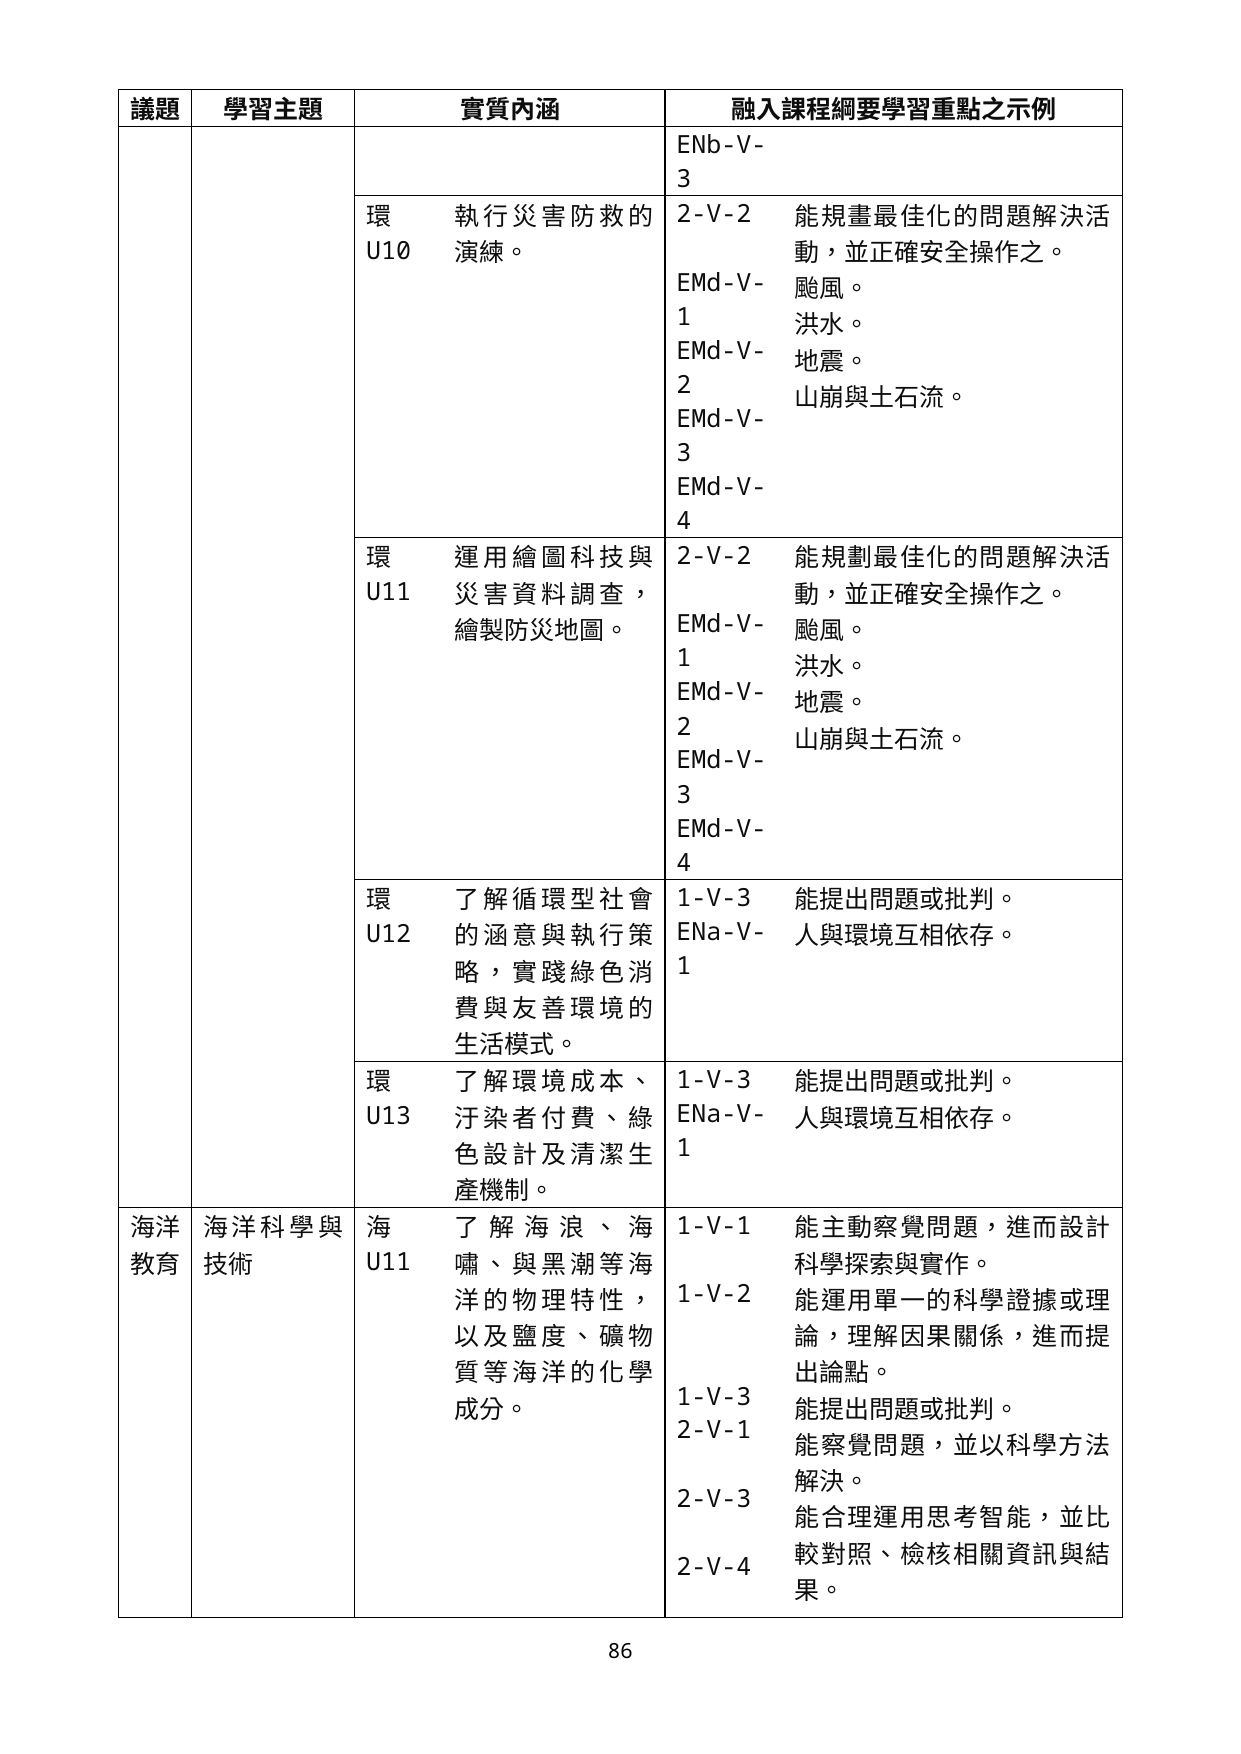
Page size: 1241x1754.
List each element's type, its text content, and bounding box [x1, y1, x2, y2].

table_cell 了解環境成本、汙染者付費、綠色設計及清潔生產機制。 [443, 1062, 664, 1207]
table_cell [443, 127, 664, 195]
table_cell 1-V-3 ENa-V-1 [666, 880, 783, 1061]
table_cell 環U11 [355, 538, 443, 878]
table_cell 環U12 [355, 880, 443, 1061]
table_cell 海U11 [355, 1208, 443, 1617]
table_cell ENb-V-3 [666, 127, 783, 195]
table_header 融入課程綱要學習重點之示例 [666, 90, 1122, 126]
table_cell 海洋科學與技術 [192, 1208, 354, 1617]
table_header 議題 [119, 90, 191, 126]
table_cell 能規劃最佳化的問題解決活動，並正確安全操作之。 颱風。 洪水。 地震。 山崩與土石流。 [783, 538, 1122, 878]
table_cell 了解循環型社會的涵意與執行策略，實踐綠色消費與友善環境的生活模式。 [443, 880, 664, 1061]
table_cell 執行災害防救的演練。 [443, 196, 664, 537]
table_cell [119, 127, 191, 1207]
table_cell 環U13 [355, 1062, 443, 1207]
table_cell [783, 127, 1122, 195]
table_cell 能提出問題或批判。 人與環境互相依存。 [783, 880, 1122, 1061]
table_cell 海洋教育 [119, 1208, 191, 1617]
table_cell 1-V-3 ENa-V-1 [666, 1062, 783, 1207]
table_cell 能主動察覺問題，進而設計科學探索與實作。 能運用單一的科學證據或理論，理解因果關係，進而提出論點。 能提出問題或批判。 能察覺問題，並以科學方法解決。 能合理運用思考智能，並比較對照、檢核相關資訊與結果。 [783, 1208, 1122, 1617]
table_cell 能提出問題或批判。 人與環境互相依存。 [783, 1062, 1122, 1207]
table_cell 了解海浪、海嘯、與黑潮等海洋的物理特性，以及鹽度、礦物質等海洋的化學成分。 [443, 1208, 664, 1617]
table_cell 環U10 [355, 196, 443, 537]
table_cell [192, 127, 354, 1207]
table_cell 1-V-1 1-V-2 1-V-3 2-V-1 2-V-3 2-V-4 [666, 1208, 783, 1617]
table_cell 2-V-2 EMd-V-1 EMd-V-2 EMd-V-3 EMd-V-4 [666, 538, 783, 878]
table_cell [355, 127, 443, 195]
table_header 實質內涵 [355, 90, 664, 126]
table_header 學習主題 [192, 90, 354, 126]
table_cell 運用繪圖科技與災害資料調查，繪製防災地圖。 [443, 538, 664, 878]
table_cell 2-V-2 EMd-V-1 EMd-V-2 EMd-V-3 EMd-V-4 [666, 196, 783, 537]
table_cell 能規畫最佳化的問題解決活動，並正確安全操作之。 颱風。 洪水。 地震。 山崩與土石流。 [783, 196, 1122, 537]
